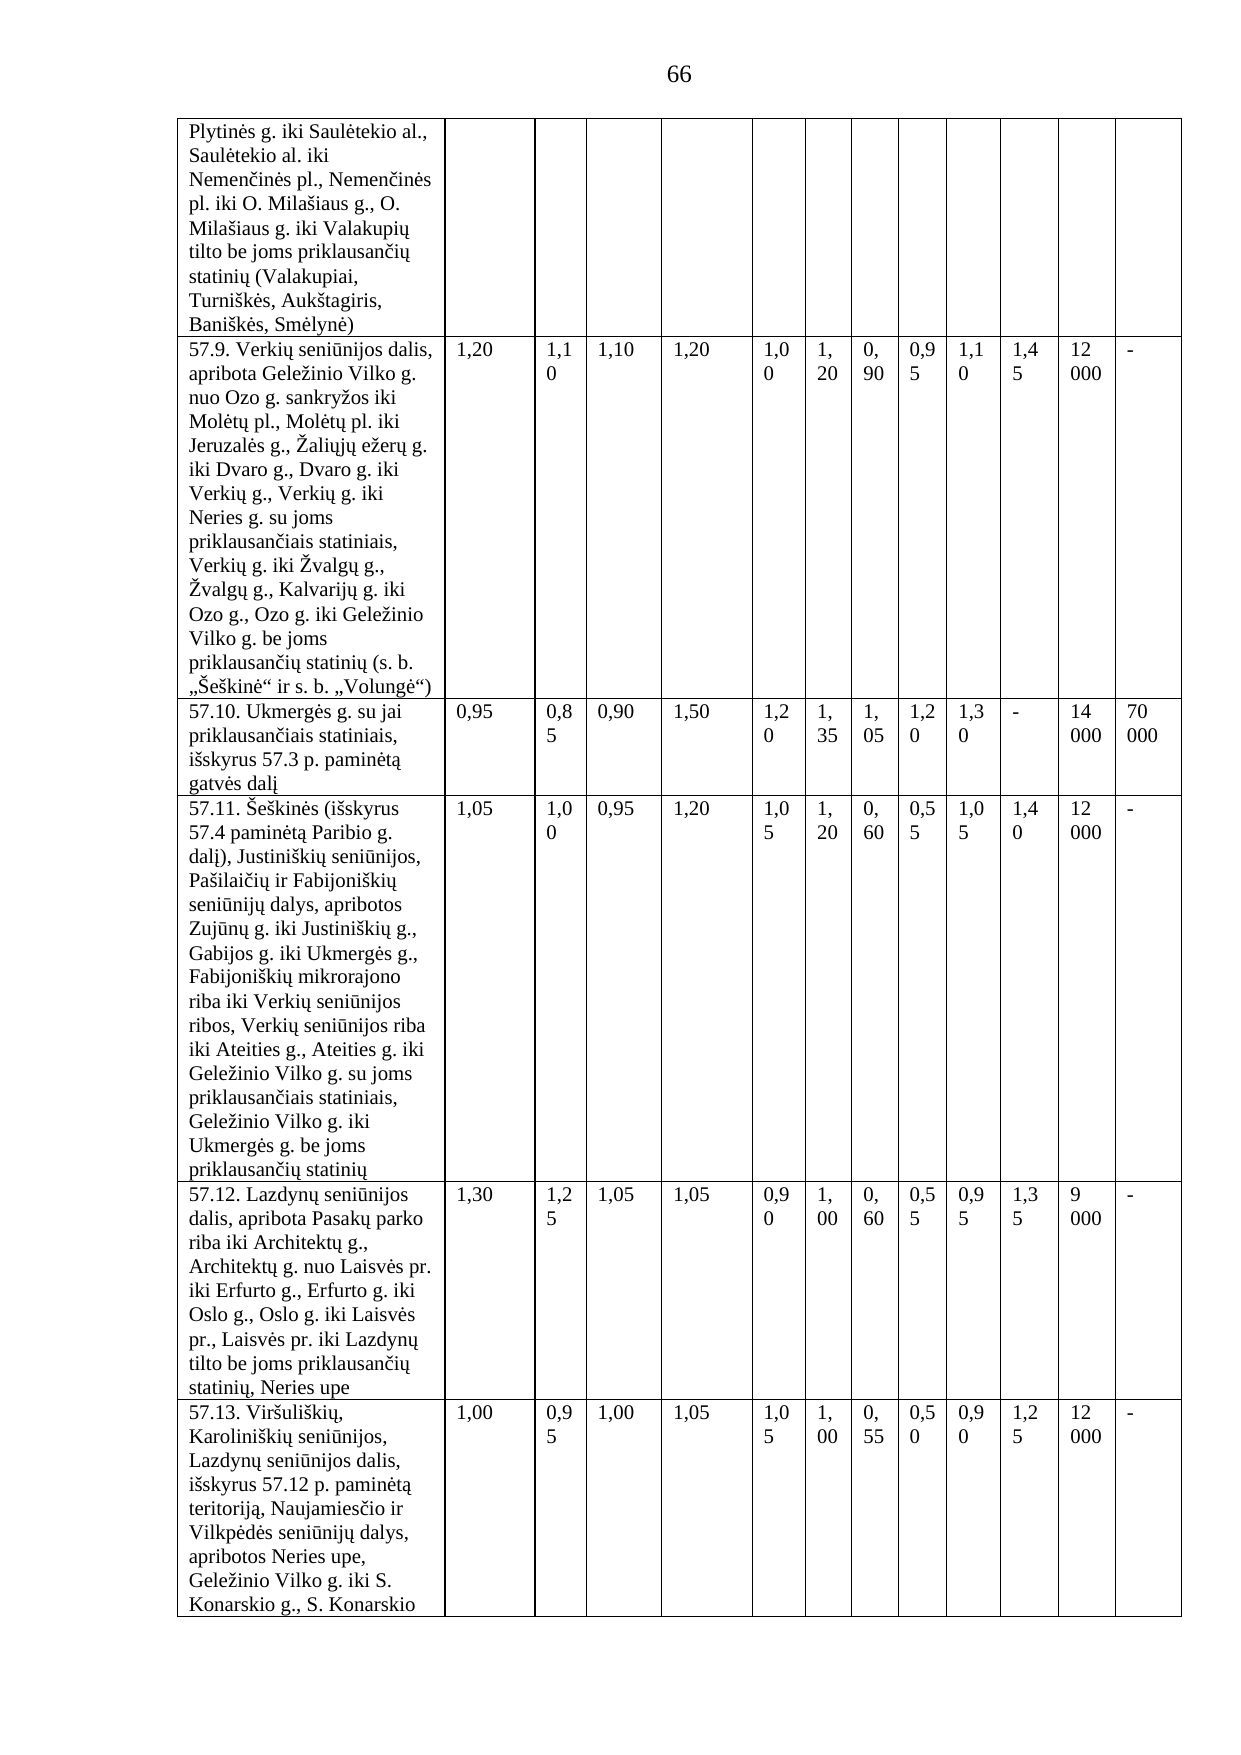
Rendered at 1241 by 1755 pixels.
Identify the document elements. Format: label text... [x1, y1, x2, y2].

table_cell 1,05 [852, 699, 898, 795]
table_cell 1,50 [662, 699, 752, 795]
table_cell 0,90 [587, 699, 661, 795]
table_cell - [1116, 337, 1181, 698]
table_cell 1,45 [1001, 337, 1058, 698]
table_cell 57.10. Ukmergės g. su jai priklausančiais statiniais, išskyrus 57.3 p. paminėtą gatvės dalį [178, 699, 444, 795]
table_cell 1,20 [662, 796, 752, 1181]
table_cell 1,00 [753, 337, 805, 698]
table_cell 12 000 [1059, 337, 1115, 698]
table_cell 57.12. Lazdynų seniūnijos dalis, apribota Pasakų parko riba iki Architektų g., Architektų g. nuo Laisvės pr. iki Erfurto g., Erfurto g. iki Oslo g., Oslo g. iki Laisvės pr., Laisvės pr. iki Lazdynų tilto be joms priklausančių statinių, Neries upe [178, 1182, 444, 1399]
table_cell 0,85 [536, 699, 586, 795]
table_cell 1,25 [536, 1182, 586, 1399]
table_cell 1,05 [446, 796, 534, 1181]
table_cell 0,90 [852, 337, 898, 698]
table_cell 0,55 [899, 1182, 946, 1399]
table_cell [1001, 119, 1058, 336]
table_cell 9 000 [1059, 1182, 1115, 1399]
table_cell 57.9. Verkių seniūnijos dalis, apribota Geležinio Vilko g. nuo Ozo g. sankryžos iki Molėtų pl., Molėtų pl. iki Jeruzalės g., Žaliųjų ežerų g. iki Dvaro g., Dvaro g. iki Verkių g., Verkių g. iki Neries g. su joms priklausančiais statiniais, Verkių g. iki Žvalgų g., Žvalgų g., Kalvarijų g. iki Ozo g., Ozo g. iki Geležinio Vilko g. be joms priklausančių statinių (s. b. „Šeškinė“ ir s. b. „Volungė“) [178, 337, 444, 698]
table_cell 1,20 [899, 699, 946, 795]
table_cell 1,25 [1001, 1400, 1058, 1616]
table_cell 1,35 [806, 699, 851, 795]
table_cell - [1116, 1182, 1181, 1399]
table_cell 1,05 [753, 1400, 805, 1616]
table_cell 1,05 [587, 1182, 661, 1399]
table_cell - [1001, 699, 1058, 795]
table_cell [536, 119, 586, 336]
table_cell 0,90 [947, 1400, 1000, 1616]
table_cell 1,20 [753, 699, 805, 795]
table_cell 0,60 [852, 796, 898, 1181]
table_cell 1,40 [1001, 796, 1058, 1181]
table_cell 70 000 [1116, 699, 1181, 795]
table_cell - [1116, 796, 1181, 1181]
table_cell 1,05 [947, 796, 1000, 1181]
table_cell 1,20 [806, 337, 851, 698]
table_cell 0,95 [587, 796, 661, 1181]
table_cell 0,60 [852, 1182, 898, 1399]
table_cell [753, 119, 805, 336]
table_cell 1,00 [587, 1400, 661, 1616]
table_cell 0,55 [899, 796, 946, 1181]
table_cell 12 000 [1059, 796, 1115, 1181]
table_cell 0,90 [753, 1182, 805, 1399]
table_cell [947, 119, 1000, 336]
table_cell 1,05 [753, 796, 805, 1181]
table_cell 1,10 [587, 337, 661, 698]
table_cell 1,05 [662, 1182, 752, 1399]
table_cell 1,20 [662, 337, 752, 698]
table_cell [806, 119, 851, 336]
table_cell Plytinės g. iki Saulėtekio al., Saulėtekio al. iki Nemenčinės pl., Nemenčinės pl. iki O. Milašiaus g., O. Milašiaus g. iki Valakupių tilto be joms priklausančių statinių (Valakupiai, Turniškės, Aukštagiris, Baniškės, Smėlynė) [178, 119, 444, 336]
table_cell 57.13. Viršuliškių, Karoliniškių seniūnijos, Lazdynų seniūnijos dalis, išskyrus 57.12 p. paminėtą teritoriją, Naujamiesčio ir Vilkpėdės seniūnijų dalys, apribotos Neries upe, Geležinio Vilko g. iki S. Konarskio g., S. Konarskio [178, 1400, 444, 1616]
table_cell 0,95 [536, 1400, 586, 1616]
table_cell [852, 119, 898, 336]
table_cell 0,50 [899, 1400, 946, 1616]
table_cell [587, 119, 661, 336]
table_cell 1,00 [806, 1400, 851, 1616]
table_cell 1,20 [446, 337, 534, 698]
table_cell 1,10 [536, 337, 586, 698]
table_cell 1,05 [662, 1400, 752, 1616]
table_cell 1,30 [446, 1182, 534, 1399]
table_cell 0,95 [446, 699, 534, 795]
table_cell [662, 119, 752, 336]
table_cell 0,95 [899, 337, 946, 698]
table_cell 0,55 [852, 1400, 898, 1616]
table_cell 1,00 [806, 1182, 851, 1399]
table_cell [446, 119, 534, 336]
table_cell 1,00 [446, 1400, 534, 1616]
table_cell 1,10 [947, 337, 1000, 698]
table_cell 0,95 [947, 1182, 1000, 1399]
table_cell [899, 119, 946, 336]
table_cell [1059, 119, 1115, 336]
table_cell 1,30 [947, 699, 1000, 795]
table_cell 1,35 [1001, 1182, 1058, 1399]
table_cell 14 000 [1059, 699, 1115, 795]
table_cell - [1116, 1400, 1181, 1616]
table_cell 1,20 [806, 796, 851, 1181]
table_cell 57.11. Šeškinės (išskyrus 57.4 paminėtą Paribio g. dalį), Justiniškių seniūnijos, Pašilaičių ir Fabijoniškių seniūnijų dalys, apribotos Zujūnų g. iki Justiniškių g., Gabijos g. iki Ukmergės g., Fabijoniškių mikrorajono riba iki Verkių seniūnijos ribos, Verkių seniūnijos riba iki Ateities g., Ateities g. iki Geležinio Vilko g. su joms priklausančiais statiniais, Geležinio Vilko g. iki Ukmergės g. be joms priklausančių statinių [178, 796, 444, 1181]
table_cell 1,00 [536, 796, 586, 1181]
table_cell 12 000 [1059, 1400, 1115, 1616]
table_cell - [1116, 119, 1181, 336]
